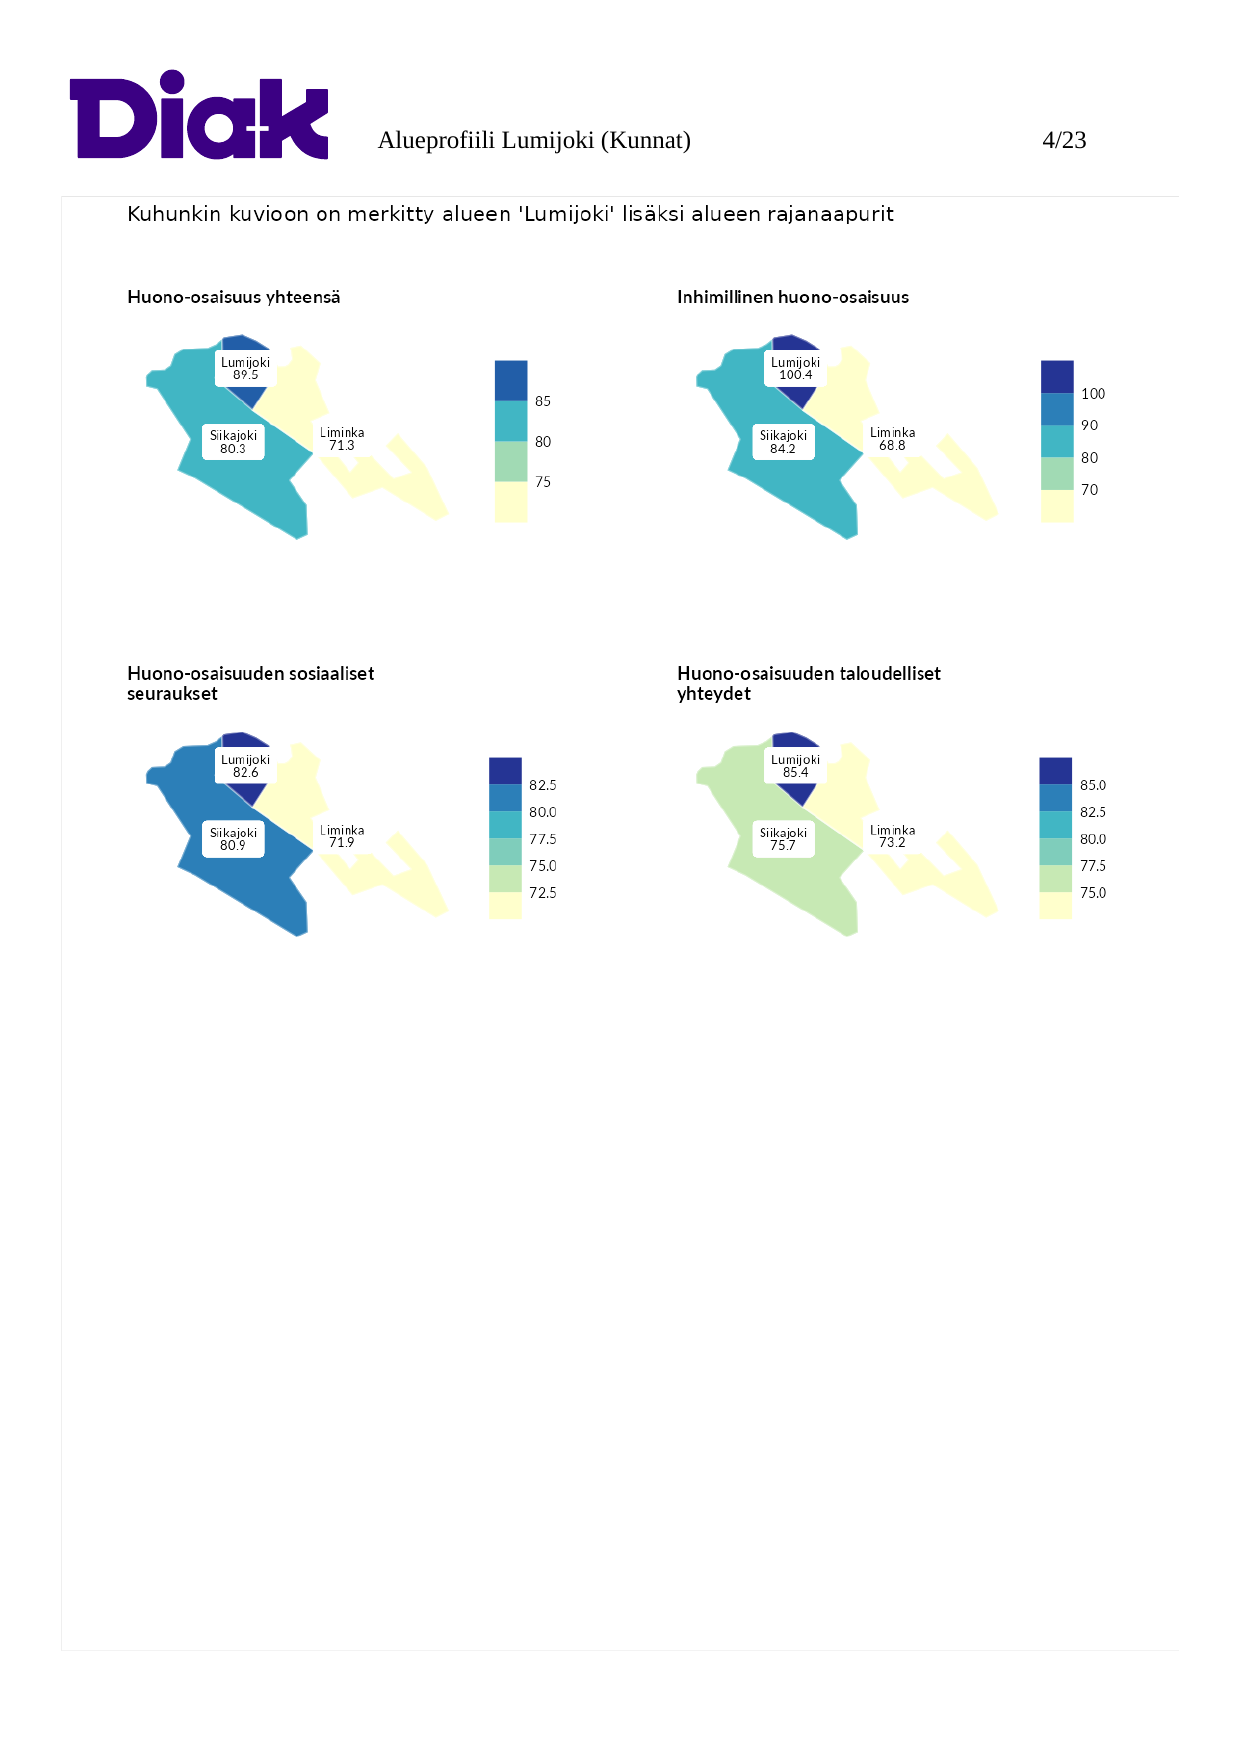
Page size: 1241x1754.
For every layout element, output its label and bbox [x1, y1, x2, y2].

picture [61, 196, 1179, 1651]
